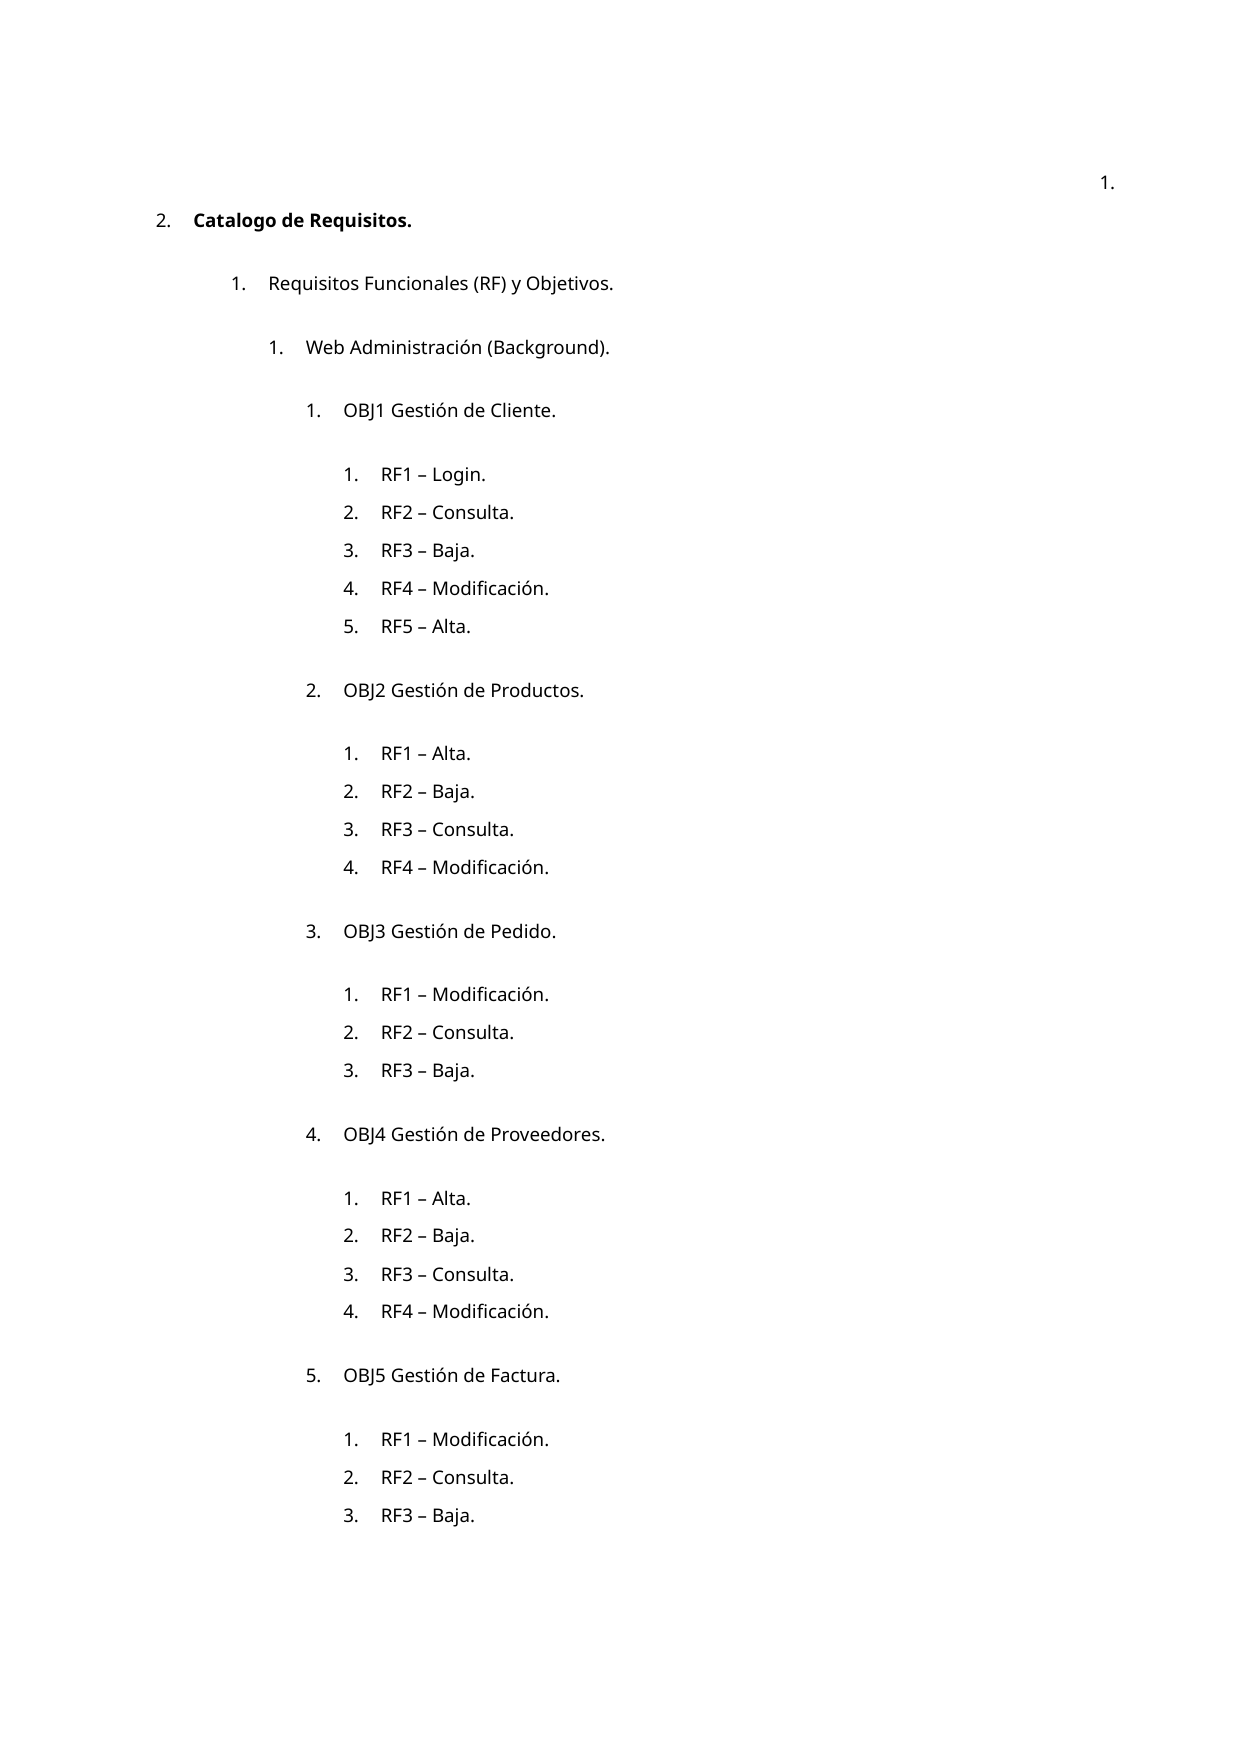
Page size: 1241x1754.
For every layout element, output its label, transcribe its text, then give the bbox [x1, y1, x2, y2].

list RF3 – Consulta. [343, 1261, 1122, 1286]
list RF1 – Modificación. [343, 982, 1122, 1007]
list RF3 – Baja. 2. [343, 1502, 1122, 1629]
list RF5 – Alta. [343, 613, 1122, 664]
list RF1 – Login. [343, 461, 1122, 487]
list RF1 – Alta. [343, 1185, 1122, 1210]
list Requisitos Funcionales (RF) y Objetivos. [231, 271, 1122, 322]
list OBJ2 Gestión de Productos. [306, 677, 1122, 728]
list RF4 – Modificación. [343, 854, 1122, 906]
list RF2 – Baja. [343, 778, 1122, 804]
list RF3 – Baja. [343, 537, 1122, 563]
list OBJ4 Gestión de Proveedores. [306, 1121, 1122, 1172]
list RF1 – Modificación. [343, 1426, 1122, 1451]
list RF2 – Consulta. [343, 1020, 1122, 1045]
list RF3 – Consulta. [343, 817, 1122, 842]
list OBJ3 Gestión de Pedido. [306, 918, 1122, 969]
list RF1 – Alta. [343, 741, 1122, 766]
list Catalogo de Requisitos. [156, 207, 1122, 258]
list Web Administración (Background). [268, 334, 1122, 385]
list RF2 – Consulta. [343, 499, 1122, 525]
list RF4 – Modificación. [343, 575, 1122, 601]
list OBJ1 Gestión de Cliente. [306, 398, 1122, 449]
list OBJ5 Gestión de Factura. [306, 1362, 1122, 1413]
list RF4 – Modificación. [343, 1299, 1122, 1350]
list RF2 – Consulta. [343, 1464, 1122, 1489]
list RF3 – Baja. [343, 1058, 1122, 1109]
list RF2 – Baja. [343, 1223, 1122, 1248]
list 1. [231, 118, 1122, 195]
